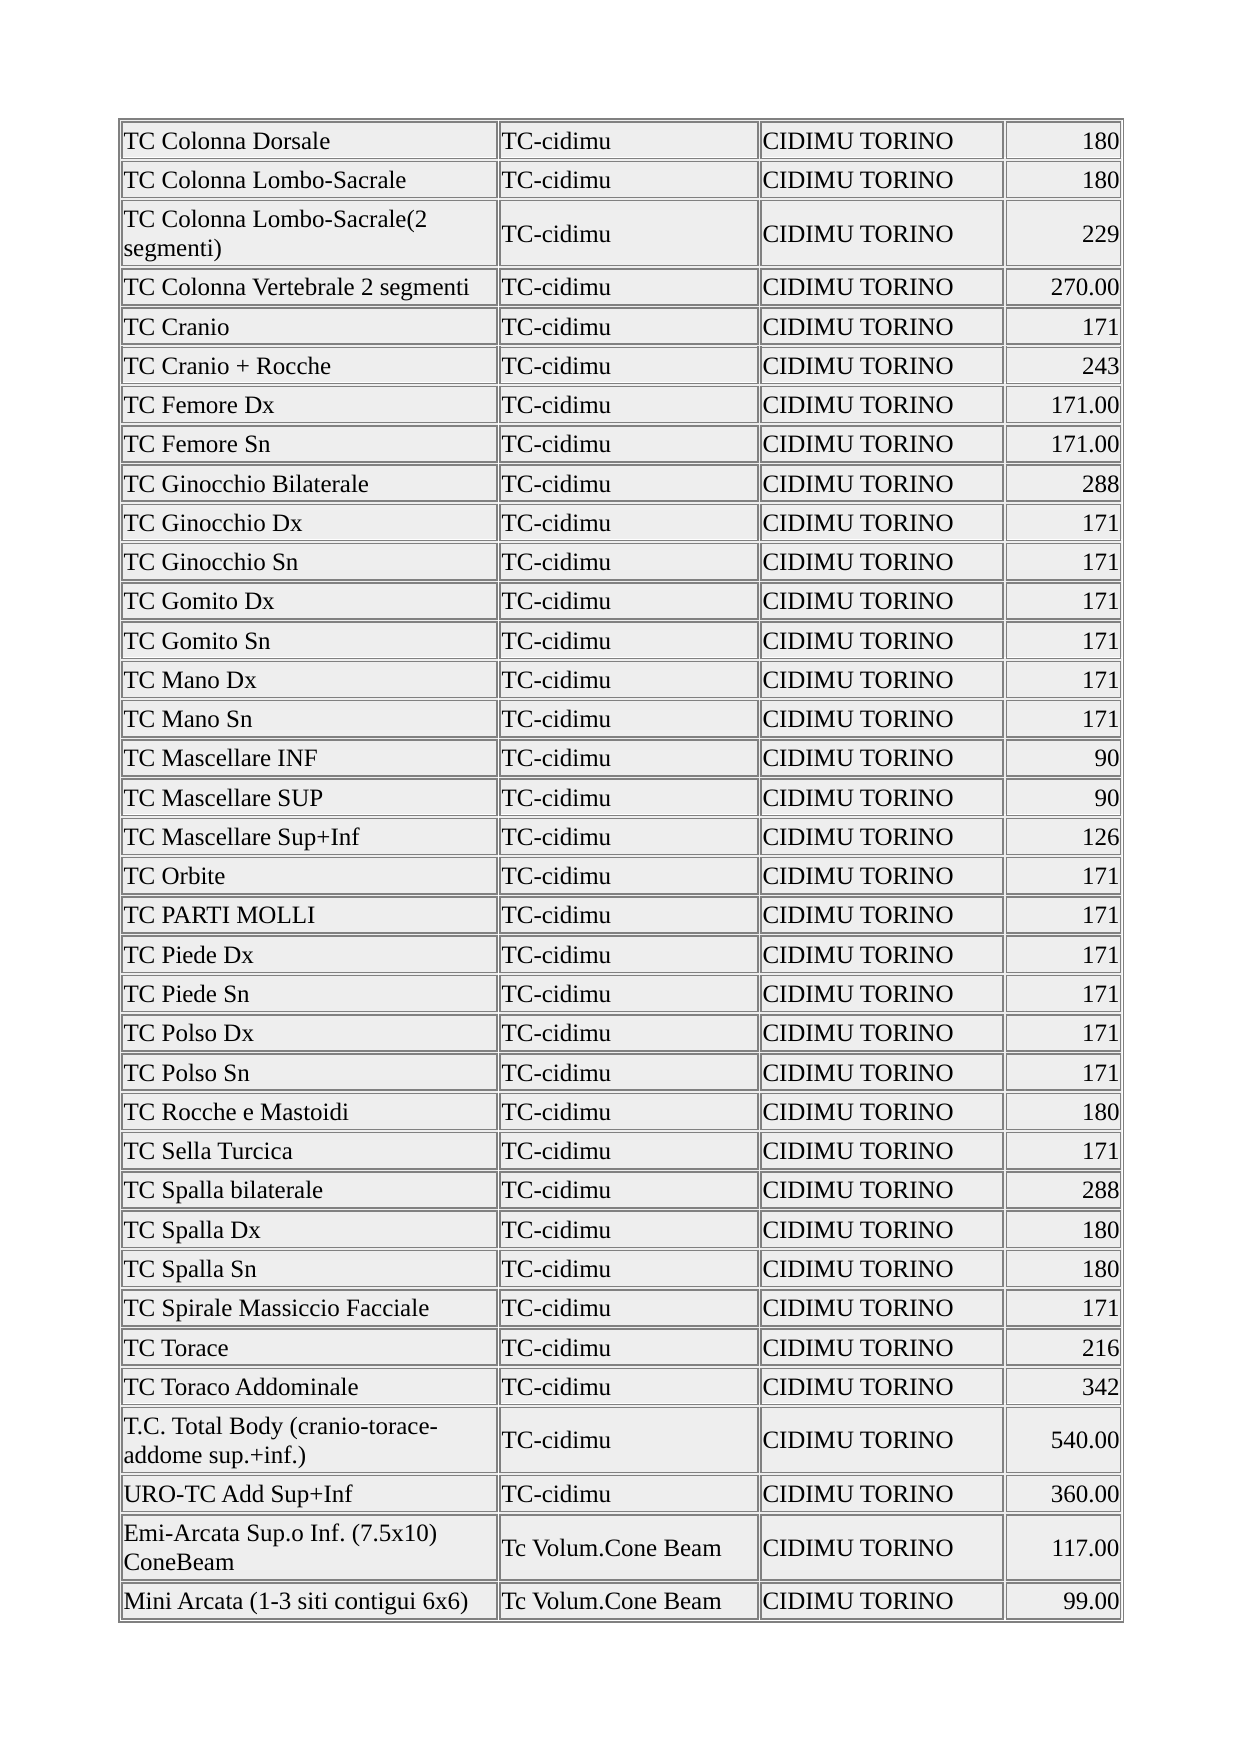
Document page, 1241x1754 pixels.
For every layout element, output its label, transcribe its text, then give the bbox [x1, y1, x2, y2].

table_cell TC-cidimu [501, 544, 757, 579]
table_cell CIDIMU TORINO [762, 976, 1002, 1011]
table_cell TC Polso Dx [123, 1016, 496, 1050]
table_cell 342 [1007, 1369, 1120, 1403]
table_cell TC-cidimu [501, 348, 757, 382]
table_cell TC Piede Sn [123, 976, 496, 1011]
table_cell 171 [1007, 937, 1120, 972]
table_cell CIDIMU TORINO [762, 427, 1002, 461]
table_cell 171.00 [1007, 387, 1120, 422]
table_cell TC-cidimu [501, 1016, 757, 1050]
table_cell 171 [1007, 544, 1120, 579]
table_cell 171 [1007, 505, 1120, 539]
table_cell TC Ginocchio Sn [123, 544, 496, 579]
table_cell TC-cidimu [501, 1173, 757, 1207]
table_cell CIDIMU TORINO [762, 1330, 1002, 1364]
table_cell TC-cidimu [501, 1408, 757, 1472]
table_cell TC-cidimu [501, 387, 757, 422]
table_cell TC Spalla Sn [123, 1251, 496, 1286]
table_cell TC Mano Sn [123, 701, 496, 736]
table_cell 117.00 [1007, 1516, 1120, 1579]
table_cell 171 [1007, 1016, 1120, 1050]
table_cell 171 [1007, 976, 1120, 1011]
table_cell TC Cranio [123, 309, 496, 343]
table_cell TC-cidimu [501, 701, 757, 736]
table_cell TC Mascellare SUP [123, 780, 496, 814]
table_cell TC-cidimu [501, 780, 757, 814]
table_cell 171 [1007, 309, 1120, 343]
table_cell 243 [1007, 348, 1120, 382]
table_cell CIDIMU TORINO [762, 309, 1002, 343]
table_cell CIDIMU TORINO [762, 701, 1002, 736]
table_cell CIDIMU TORINO [762, 348, 1002, 382]
table_cell 171 [1007, 1291, 1120, 1325]
table_cell 171.00 [1007, 427, 1120, 461]
table_cell CIDIMU TORINO [762, 937, 1002, 972]
table_cell 171 [1007, 898, 1120, 932]
table_cell 180 [1007, 1212, 1120, 1246]
table_cell TC-cidimu [501, 898, 757, 932]
table_cell TC Mascellare Sup+Inf [123, 819, 496, 854]
table_cell TC-cidimu [501, 741, 757, 775]
table_cell TC Colonna Dorsale [123, 123, 496, 157]
table_cell Tc Volum.Cone Beam [501, 1584, 757, 1618]
table_cell CIDIMU TORINO [762, 1094, 1002, 1129]
table_cell CIDIMU TORINO [762, 780, 1002, 814]
table_cell URO-TC Add Sup+Inf [123, 1476, 496, 1511]
table_cell TC-cidimu [501, 505, 757, 539]
table_cell TC Gomito Dx [123, 584, 496, 618]
table_cell 180 [1007, 1251, 1120, 1286]
table_cell 270.00 [1007, 270, 1120, 304]
table_cell CIDIMU TORINO [762, 544, 1002, 579]
table_cell TC-cidimu [501, 1476, 757, 1511]
table_cell CIDIMU TORINO [762, 819, 1002, 854]
table_cell CIDIMU TORINO [762, 1584, 1002, 1618]
table_cell TC Colonna Lombo-Sacrale [123, 162, 496, 197]
table_cell 360.00 [1007, 1476, 1120, 1511]
table_cell CIDIMU TORINO [762, 123, 1002, 157]
table_cell TC-cidimu [501, 1369, 757, 1403]
table_cell TC Sella Turcica [123, 1133, 496, 1168]
table_cell TC Rocche e Mastoidi [123, 1094, 496, 1129]
table_cell TC Spalla bilaterale [123, 1173, 496, 1207]
table_cell CIDIMU TORINO [762, 505, 1002, 539]
table_cell CIDIMU TORINO [762, 623, 1002, 657]
table_cell TC Cranio + Rocche [123, 348, 496, 382]
table_cell TC-cidimu [501, 123, 757, 157]
table_cell Tc Volum.Cone Beam [501, 1516, 757, 1579]
table_cell TC Gomito Sn [123, 623, 496, 657]
table_cell CIDIMU TORINO [762, 1251, 1002, 1286]
table_cell 171 [1007, 1055, 1120, 1089]
table_cell 180 [1007, 123, 1120, 157]
table_cell 90 [1007, 780, 1120, 814]
table_cell 99.00 [1007, 1584, 1120, 1618]
table_cell 288 [1007, 466, 1120, 500]
table_cell 229 [1007, 201, 1120, 265]
table_cell CIDIMU TORINO [762, 1133, 1002, 1168]
table_cell CIDIMU TORINO [762, 741, 1002, 775]
table_cell 180 [1007, 1094, 1120, 1129]
table_cell TC Ginocchio Bilaterale [123, 466, 496, 500]
table_cell CIDIMU TORINO [762, 1016, 1002, 1050]
table_cell TC-cidimu [501, 1055, 757, 1089]
table_cell 126 [1007, 819, 1120, 854]
table_cell 216 [1007, 1330, 1120, 1364]
table_cell TC Mano Dx [123, 662, 496, 697]
table_cell CIDIMU TORINO [762, 466, 1002, 500]
table_cell CIDIMU TORINO [762, 162, 1002, 197]
table_cell TC Colonna Lombo-Sacrale(2 segmenti) [123, 201, 496, 265]
table_cell TC-cidimu [501, 201, 757, 265]
table_cell TC-cidimu [501, 623, 757, 657]
table_cell TC-cidimu [501, 976, 757, 1011]
table_cell Emi-Arcata Sup.o Inf. (7.5x10) ConeBeam [123, 1516, 496, 1579]
table_cell CIDIMU TORINO [762, 201, 1002, 265]
table_cell TC-cidimu [501, 937, 757, 972]
table_cell TC-cidimu [501, 1330, 757, 1364]
table_cell TC-cidimu [501, 1212, 757, 1246]
table_cell TC-cidimu [501, 662, 757, 697]
table_cell CIDIMU TORINO [762, 1212, 1002, 1246]
table_cell Mini Arcata (1-3 siti contigui 6x6) [123, 1584, 496, 1618]
table_cell TC Piede Dx [123, 937, 496, 972]
table_cell TC-cidimu [501, 584, 757, 618]
table_cell TC-cidimu [501, 858, 757, 893]
table_cell TC-cidimu [501, 819, 757, 854]
table_cell TC-cidimu [501, 1251, 757, 1286]
table_cell TC Colonna Vertebrale 2 segmenti [123, 270, 496, 304]
table_cell 171 [1007, 623, 1120, 657]
table_cell CIDIMU TORINO [762, 858, 1002, 893]
table_cell 171 [1007, 701, 1120, 736]
table_cell TC-cidimu [501, 427, 757, 461]
table_cell 171 [1007, 584, 1120, 618]
table_cell 171 [1007, 1133, 1120, 1168]
table_cell CIDIMU TORINO [762, 584, 1002, 618]
table_cell CIDIMU TORINO [762, 1291, 1002, 1325]
table_cell TC-cidimu [501, 1291, 757, 1325]
table_cell TC Toraco Addominale [123, 1369, 496, 1403]
table_cell CIDIMU TORINO [762, 898, 1002, 932]
table_cell TC Femore Sn [123, 427, 496, 461]
table_cell CIDIMU TORINO [762, 1173, 1002, 1207]
table_cell CIDIMU TORINO [762, 1055, 1002, 1089]
table_cell 180 [1007, 162, 1120, 197]
table_cell TC PARTI MOLLI [123, 898, 496, 932]
table_cell TC-cidimu [501, 270, 757, 304]
table_cell CIDIMU TORINO [762, 270, 1002, 304]
table_cell TC-cidimu [501, 309, 757, 343]
table_cell 288 [1007, 1173, 1120, 1207]
table_cell TC Torace [123, 1330, 496, 1364]
table_cell 171 [1007, 662, 1120, 697]
table_cell TC Orbite [123, 858, 496, 893]
table_cell 171 [1007, 858, 1120, 893]
table_cell TC-cidimu [501, 466, 757, 500]
table_cell TC-cidimu [501, 162, 757, 197]
table_cell TC Femore Dx [123, 387, 496, 422]
table_cell 90 [1007, 741, 1120, 775]
table_cell T.C. Total Body (cranio-torace-addome sup.+inf.) [123, 1408, 496, 1472]
table_cell TC Mascellare INF [123, 741, 496, 775]
table_cell TC-cidimu [501, 1094, 757, 1129]
table_cell CIDIMU TORINO [762, 387, 1002, 422]
table_cell TC Ginocchio Dx [123, 505, 496, 539]
table_cell CIDIMU TORINO [762, 662, 1002, 697]
table_cell TC-cidimu [501, 1133, 757, 1168]
table_cell CIDIMU TORINO [762, 1516, 1002, 1579]
table_cell TC Spalla Dx [123, 1212, 496, 1246]
table_cell CIDIMU TORINO [762, 1408, 1002, 1472]
table_cell CIDIMU TORINO [762, 1476, 1002, 1511]
table_cell TC Polso Sn [123, 1055, 496, 1089]
table_cell TC Spirale Massiccio Facciale [123, 1291, 496, 1325]
table_cell CIDIMU TORINO [762, 1369, 1002, 1403]
table_cell 540.00 [1007, 1408, 1120, 1472]
